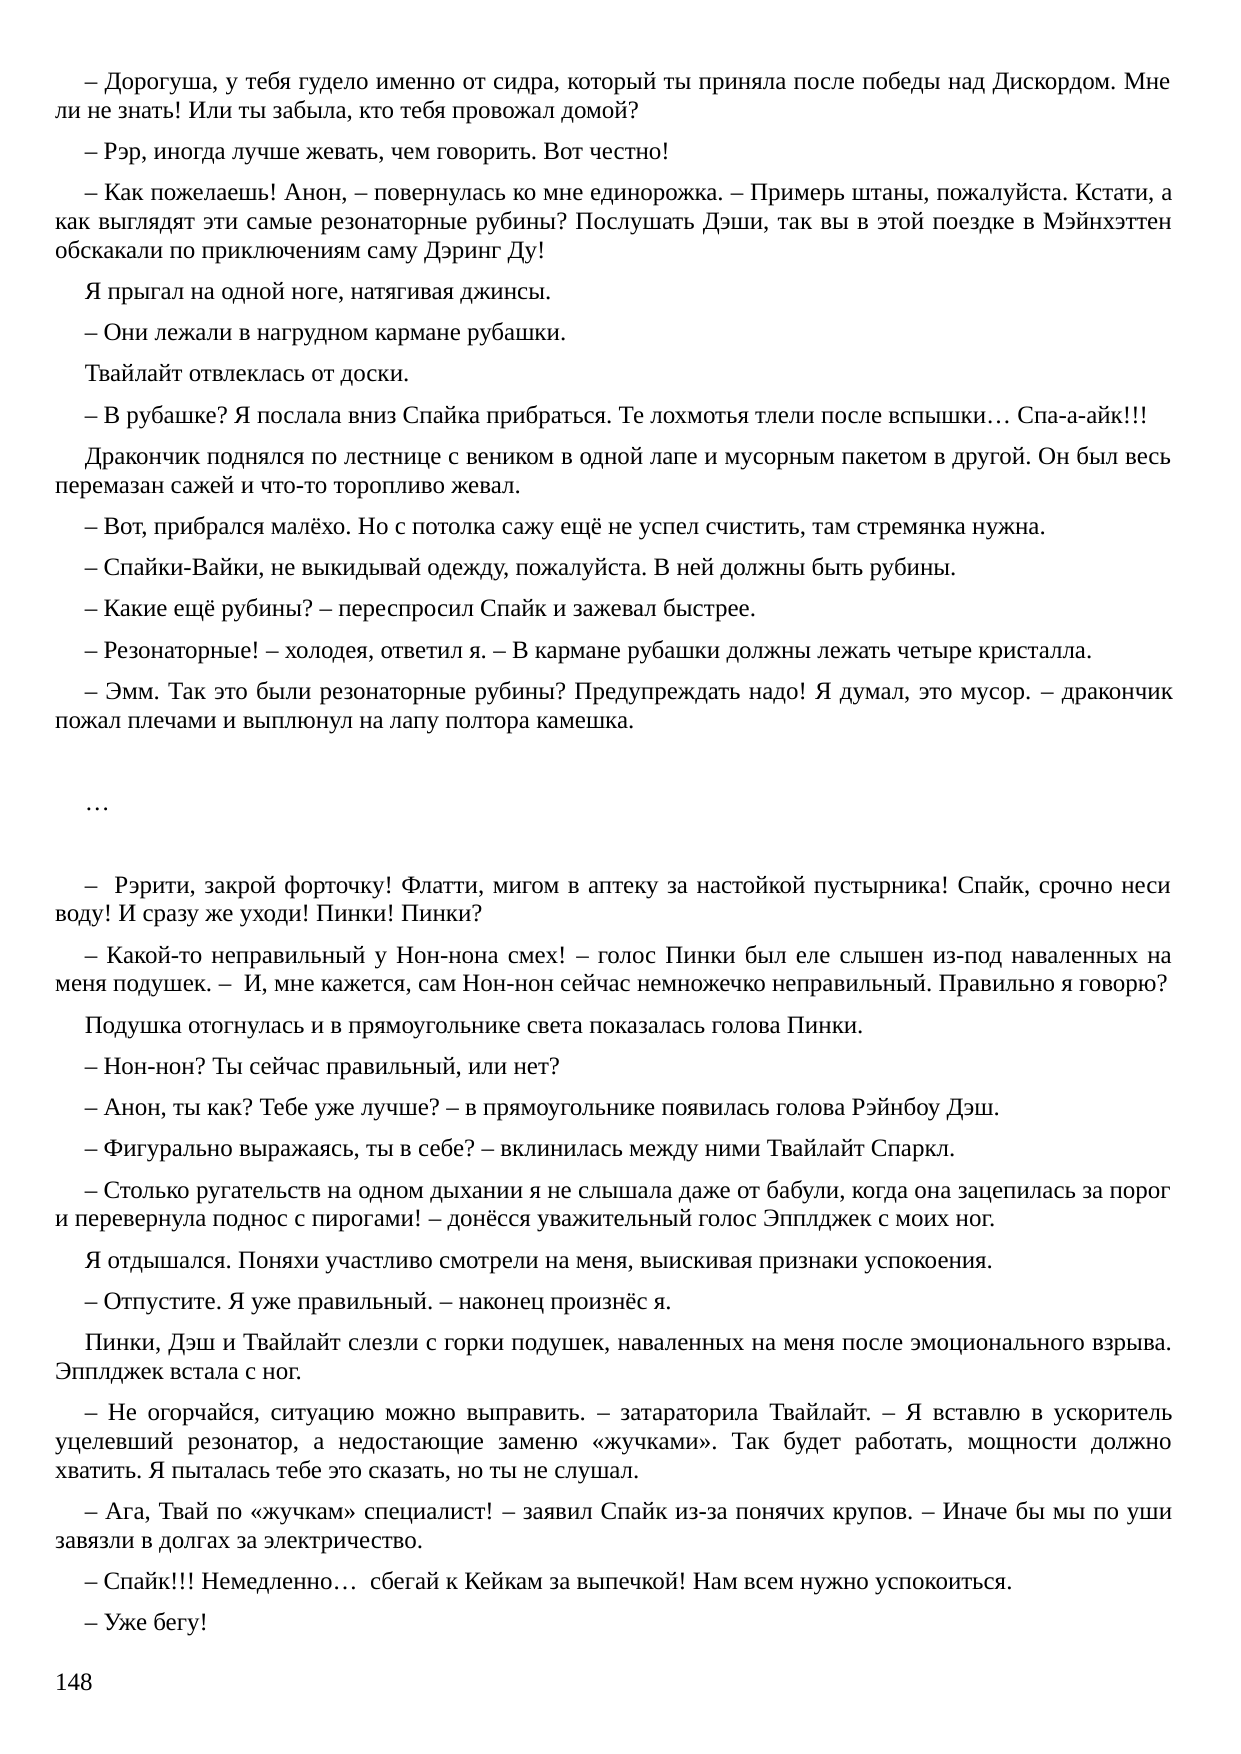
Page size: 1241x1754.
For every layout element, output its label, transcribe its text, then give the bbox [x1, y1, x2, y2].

text – Какой-то неправильный у Нон-нона смех! – голос Пинки был еле слышен из-под наваленных на меня подушек. – И, мне кажется, сам Нон-нон сейчас немножечко неправильный. Правильно я говорю? [55, 940, 1173, 997]
text Подушка отогнулась и в прямоугольнике света показалась голова Пинки. [55, 1010, 1173, 1038]
text – Дорогуша, у тебя гудело именно от сидра, который ты приняла после победы над Дискордом. Мне ли не знать! Или ты забыла, кто тебя провожал домой? [55, 66, 1173, 123]
text Дракончик поднялся по лестнице с веником в одной лапе и мусорным пакетом в другой. Он был весь перемазан сажей и что-то торопливо жевал. [55, 441, 1173, 498]
text – В рубашке? Я послала вниз Спайка прибраться. Те лохмотья тлели после вспышки… Спа-а-айк!!! [55, 400, 1173, 428]
text – Резонаторные! – холодея, ответил я. – В кармане рубашки должны лежать четыре кристалла. [55, 635, 1173, 663]
text – Вот, прибрался малёхо. Но с потолка сажу ещё не успел счистить, там стремянка нужна. [55, 511, 1173, 540]
text – Как пожелаешь! Анон, – повернулась ко мне единорожка. – Примерь штаны, пожалуйста. Кстати, а как выглядят эти самые резонаторные рубины? Послушать Дэши, так вы в этой поездке в Мэйнхэттен обскакали по приключениям саму Дэринг Ду! [55, 177, 1173, 263]
text – Фигурально выражаясь, ты в себе? – вклинилась между ними Твайлайт Спаркл. [55, 1133, 1173, 1162]
text – Эмм. Так это были резонаторные рубины? Предупреждать надо! Я думал, это мусор. – дракончик пожал плечами и выплюнул на лапу полтора камешка. [55, 676, 1173, 733]
text – Отпустите. Я уже правильный. – наконец произнёс я. [55, 1286, 1173, 1315]
text – Столько ругательств на одном дыхании я не слышала даже от бабули, когда она зацепилась за порог и перевернула поднос с пирогами! – донёсся уважительный голос Эпплджек с моих ног. [55, 1175, 1173, 1232]
text Я отдышался. Поняхи участливо смотрели на меня, выискивая признаки успокоения. [55, 1245, 1173, 1273]
text – Анон, ты как? Тебе уже лучше? – в прямоугольнике появилась голова Рэйнбоу Дэш. [55, 1092, 1173, 1121]
text – Рэр, иногда лучше жевать, чем говорить. Вот честно! [55, 136, 1173, 165]
text – Не огорчайся, ситуацию можно выправить. – затараторила Твайлайт. – Я вставлю в ускоритель уцелевший резонатор, а недостающие заменю «жучками». Так будет работать, мощности должно хватить. Я пыталась тебе это сказать, но ты не слушал. [55, 1397, 1173, 1483]
text – Рэрити, закрой форточку! Флатти, мигом в аптеку за настойкой пустырника! Спайк, срочно неси воду! И сразу же уходи! Пинки! Пинки? [55, 870, 1173, 927]
text – Ага, Твай по «жучкам» специалист! – заявил Спайк из-за понячих крупов. – Иначе бы мы по уши завязли в долгах за электричество. [55, 1496, 1173, 1553]
text – Они лежали в нагрудном кармане рубашки. [55, 317, 1173, 346]
text … [55, 787, 1173, 816]
text – Нон-нон? Ты сейчас правильный, или нет? [55, 1051, 1173, 1080]
text – Уже бегу! [55, 1607, 1173, 1636]
text – Какие ещё рубины? – переспросил Спайк и зажевал быстрее. [55, 593, 1173, 622]
text Я прыгал на одной ноге, натягивая джинсы. [55, 276, 1173, 305]
text Пинки, Дэш и Твайлайт слезли с горки подушек, наваленных на меня после эмоционального взрыва. Эпплджек встала с ног. [55, 1327, 1173, 1385]
text – Спайк!!! Немедленно… сбегай к Кейкам за выпечкой! Нам всем нужно успокоиться. [55, 1566, 1173, 1595]
text – Спайки-Вайки, не выкидывай одежду, пожалуйста. В ней должны быть рубины. [55, 552, 1173, 581]
text Твайлайт отвлеклась от доски. [55, 358, 1173, 387]
